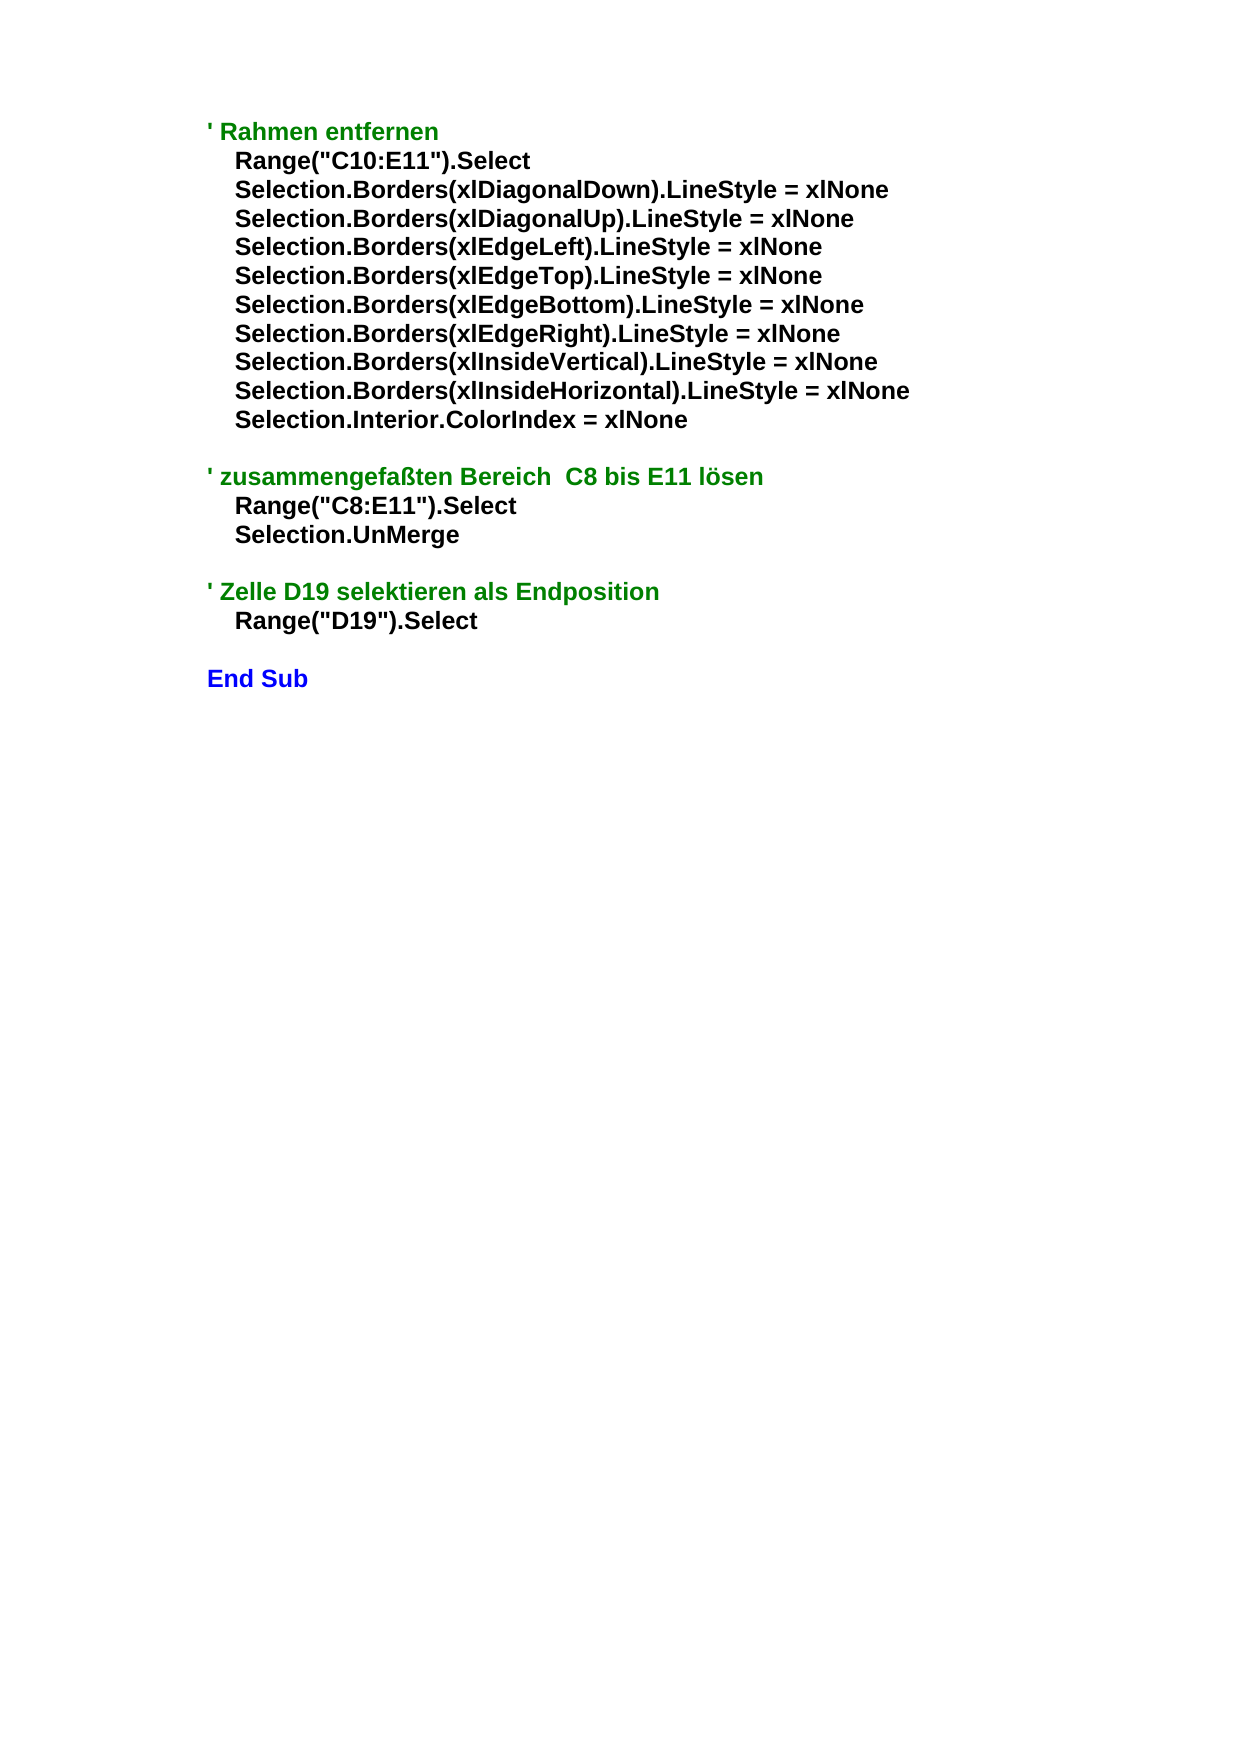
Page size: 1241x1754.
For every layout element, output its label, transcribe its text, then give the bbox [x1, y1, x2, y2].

text Selection.Borders(xlEdgeLeft).LineStyle = xlNone [207, 232, 1092, 261]
text Selection.Borders(xlEdgeRight).LineStyle = xlNone [207, 319, 1092, 347]
text ' Rahmen entfernen [207, 117, 1092, 146]
text Range("D19").Select [207, 606, 1092, 635]
text Range("C10:E11").Select [207, 146, 1092, 175]
text Selection.Borders(xlInsideVertical).LineStyle = xlNone [207, 347, 1092, 376]
text Selection.Borders(xlEdgeTop).LineStyle = xlNone [207, 261, 1092, 290]
text ' Zelle D19 selektieren als Endposition [207, 577, 1092, 606]
text Selection.Borders(xlEdgeBottom).LineStyle = xlNone [207, 290, 1092, 319]
text Range("C8:E11").Select [207, 491, 1092, 520]
text Selection.Borders(xlDiagonalDown).LineStyle = xlNone [207, 175, 1092, 204]
text Selection.UnMerge [207, 520, 1092, 549]
text End Sub [207, 664, 1092, 692]
text Selection.Borders(xlDiagonalUp).LineStyle = xlNone [207, 204, 1092, 232]
text Selection.Interior.ColorIndex = xlNone [207, 405, 1092, 434]
text ' zusammengefaßten Bereich C8 bis E11 lösen [207, 462, 1092, 491]
text Selection.Borders(xlInsideHorizontal).LineStyle = xlNone [207, 376, 1092, 405]
